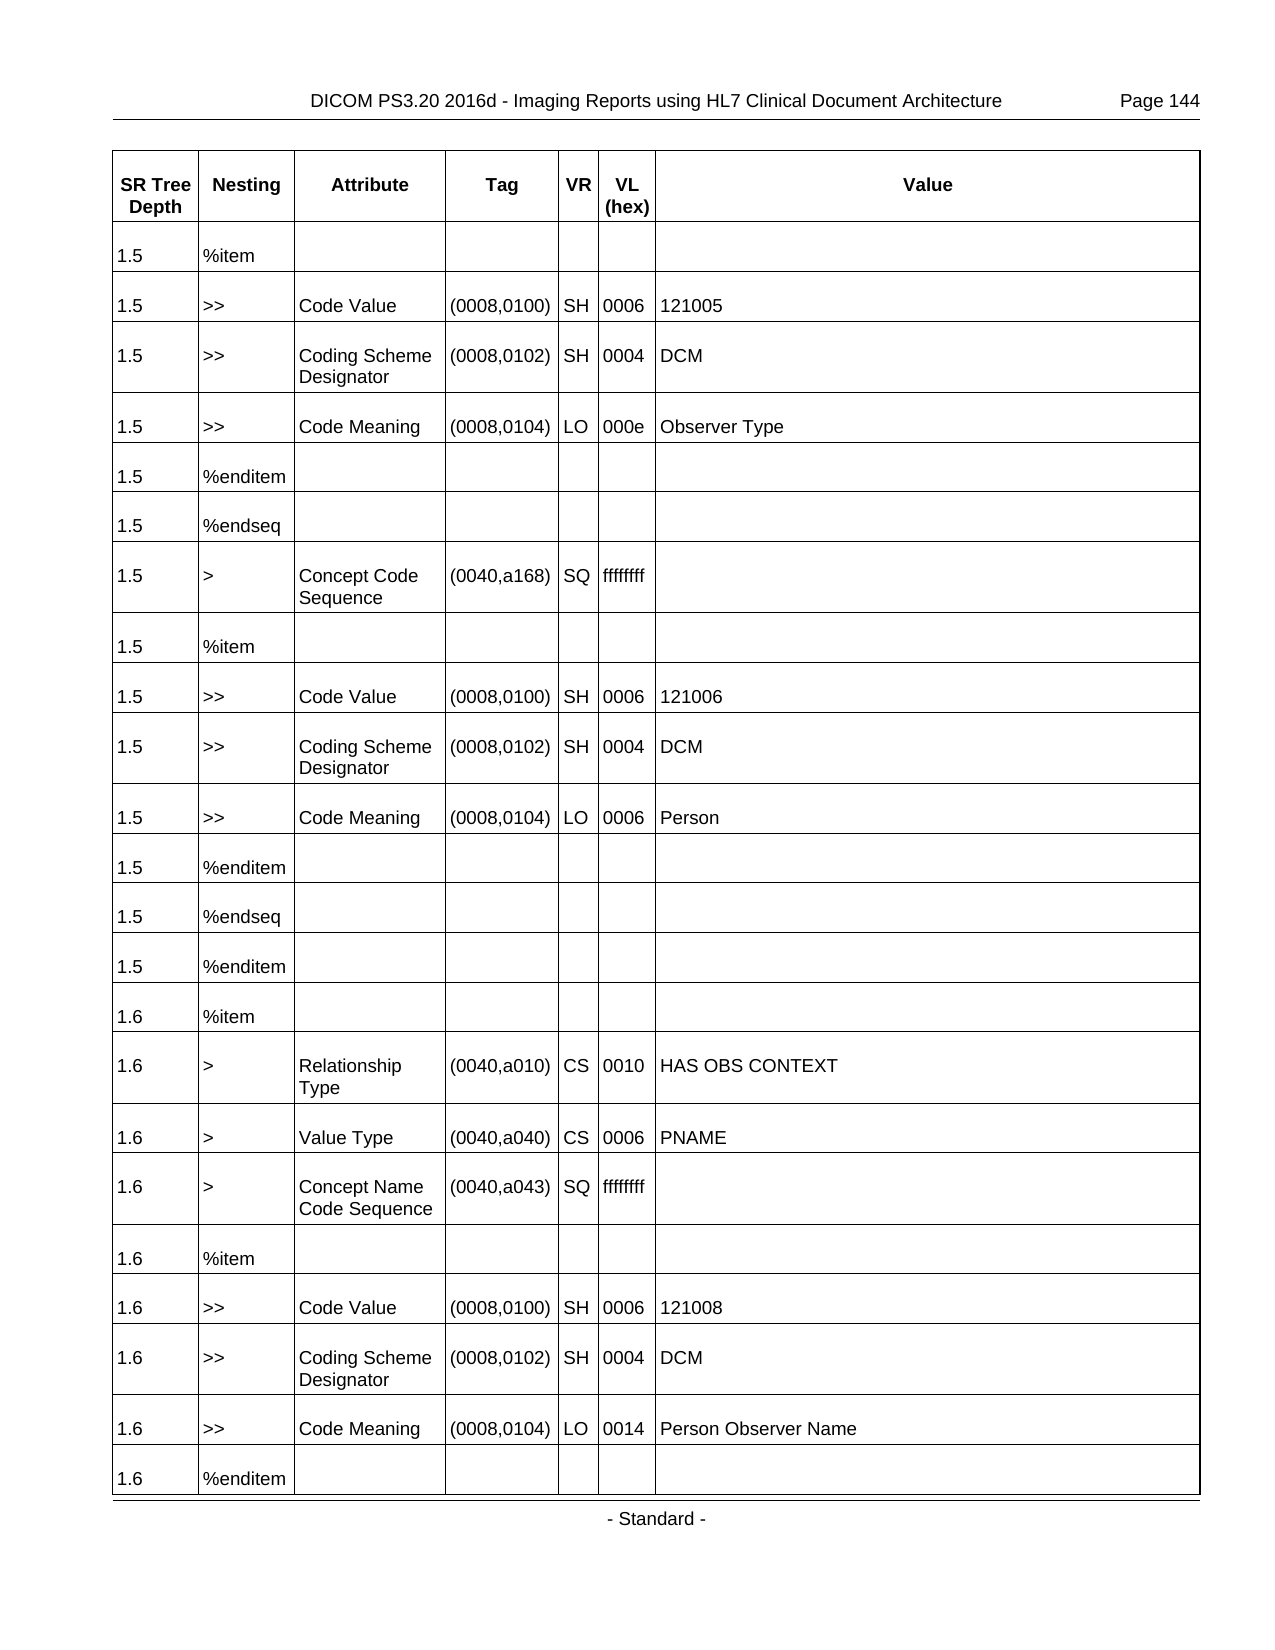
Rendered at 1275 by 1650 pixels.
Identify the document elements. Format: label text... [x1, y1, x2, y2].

table_cell [559, 933, 598, 982]
table_header Tag [446, 151, 558, 221]
table_cell Person Observer Name [656, 1395, 1199, 1444]
table_cell [295, 933, 445, 982]
table_cell SQ [559, 542, 598, 612]
table_cell [599, 933, 655, 982]
table_cell %endseq [199, 883, 294, 932]
table_cell 1.6 [113, 983, 198, 1031]
table_cell [656, 933, 1199, 982]
table_cell %item [199, 1225, 294, 1273]
table_cell Concept Name Code Sequence [295, 1153, 445, 1223]
table_cell 1.6 [113, 1395, 198, 1444]
table_cell [656, 492, 1199, 541]
table_cell %item [199, 983, 294, 1031]
table_cell [295, 492, 445, 541]
table_cell 1.5 [113, 834, 198, 882]
table_cell Coding Scheme Designator [295, 1324, 445, 1394]
table_cell PNAME [656, 1104, 1199, 1152]
table_cell (0008,0104) [446, 393, 558, 442]
table_cell [656, 1445, 1199, 1493]
table_cell Code Value [295, 663, 445, 712]
table_cell 121005 [656, 272, 1199, 321]
table_cell %enditem [199, 834, 294, 882]
table_cell [295, 613, 445, 662]
table_cell 1.5 [113, 542, 198, 612]
table_cell %enditem [199, 933, 294, 982]
table_cell (0040,a168) [446, 542, 558, 612]
table_cell [559, 834, 598, 882]
table_cell 1.5 [113, 933, 198, 982]
table_cell %item [199, 613, 294, 662]
table_cell Value Type [295, 1104, 445, 1152]
table_cell [295, 1225, 445, 1273]
table_cell 0006 [599, 663, 655, 712]
table_cell DCM [656, 322, 1199, 392]
table_cell Observer Type [656, 393, 1199, 442]
table_cell 0006 [599, 1274, 655, 1323]
table_cell [656, 983, 1199, 1031]
table_cell [446, 443, 558, 491]
table_cell (0040,a010) [446, 1032, 558, 1102]
table_cell 0004 [599, 1324, 655, 1394]
table_cell > [199, 542, 294, 612]
table_cell SQ [559, 1153, 598, 1223]
table_cell CS [559, 1032, 598, 1102]
table_cell (0008,0102) [446, 322, 558, 392]
table_cell 000e [599, 393, 655, 442]
table_cell (0008,0104) [446, 1395, 558, 1444]
table_cell %enditem [199, 1445, 294, 1493]
table_cell 1.5 [113, 883, 198, 932]
table_header Attribute [295, 151, 445, 221]
table_cell > [199, 1104, 294, 1152]
table_cell 1.6 [113, 1104, 198, 1152]
table_cell [295, 883, 445, 932]
table_cell %item [199, 222, 294, 271]
table_cell 1.5 [113, 784, 198, 832]
table_cell [446, 1225, 558, 1273]
table_cell >> [199, 713, 294, 783]
table_cell 0010 [599, 1032, 655, 1102]
table_cell 121006 [656, 663, 1199, 712]
table_cell Concept Code Sequence [295, 542, 445, 612]
table_cell 1.6 [113, 1274, 198, 1323]
table_cell SH [559, 272, 598, 321]
table_cell DCM [656, 1324, 1199, 1394]
table_cell [599, 222, 655, 271]
table_cell >> [199, 1395, 294, 1444]
table_cell 1.6 [113, 1153, 198, 1223]
table_cell >> [199, 784, 294, 832]
table_cell [599, 443, 655, 491]
table_cell [295, 834, 445, 882]
table_cell [559, 883, 598, 932]
table_cell %endseq [199, 492, 294, 541]
table_header VL (hex) [599, 151, 655, 221]
table_cell (0008,0100) [446, 272, 558, 321]
table_cell 0006 [599, 1104, 655, 1152]
table_cell DCM [656, 713, 1199, 783]
table_cell 1.5 [113, 613, 198, 662]
table_cell [656, 1153, 1199, 1223]
table_cell LO [559, 1395, 598, 1444]
table_cell [446, 933, 558, 982]
table_cell LO [559, 784, 598, 832]
table_cell [559, 492, 598, 541]
table_cell SH [559, 663, 598, 712]
table_cell 1.6 [113, 1225, 198, 1273]
table_cell [559, 443, 598, 491]
table_cell [656, 883, 1199, 932]
table_cell Code Meaning [295, 1395, 445, 1444]
table_cell SH [559, 1324, 598, 1394]
table_cell SH [559, 322, 598, 392]
table_cell CS [559, 1104, 598, 1152]
table_cell [599, 834, 655, 882]
table_header Value [656, 151, 1199, 221]
table_cell 1.5 [113, 222, 198, 271]
table_cell [446, 983, 558, 1031]
table_cell (0008,0100) [446, 1274, 558, 1323]
table_cell [446, 492, 558, 541]
table_cell %enditem [199, 443, 294, 491]
table_cell (0040,a043) [446, 1153, 558, 1223]
table_cell (0040,a040) [446, 1104, 558, 1152]
table_cell Code Value [295, 272, 445, 321]
table_cell [295, 983, 445, 1031]
table_cell > [199, 1153, 294, 1223]
table_cell [559, 983, 598, 1031]
table_cell 1.6 [113, 1324, 198, 1394]
table_cell >> [199, 1324, 294, 1394]
table_cell 1.5 [113, 272, 198, 321]
table_cell 0006 [599, 272, 655, 321]
table_cell LO [559, 393, 598, 442]
table_header Nesting [199, 151, 294, 221]
table_cell [446, 613, 558, 662]
table_cell 121008 [656, 1274, 1199, 1323]
table_cell [656, 834, 1199, 882]
table_cell 1.5 [113, 492, 198, 541]
table_cell [656, 443, 1199, 491]
table_cell Coding Scheme Designator [295, 713, 445, 783]
table_cell ffffffff [599, 542, 655, 612]
table_cell 1.5 [113, 393, 198, 442]
table_cell [599, 1445, 655, 1493]
table_cell SH [559, 713, 598, 783]
table_cell SH [559, 1274, 598, 1323]
table_cell (0008,0102) [446, 713, 558, 783]
table_cell 1.5 [113, 663, 198, 712]
table_cell [656, 1225, 1199, 1273]
table_cell >> [199, 272, 294, 321]
table_cell (0008,0104) [446, 784, 558, 832]
table_cell [599, 983, 655, 1031]
table_cell [559, 1225, 598, 1273]
table_cell [656, 222, 1199, 271]
table_cell 0014 [599, 1395, 655, 1444]
table_cell Person [656, 784, 1199, 832]
table_header SR Tree Depth [113, 151, 198, 221]
table_cell 1.5 [113, 713, 198, 783]
table_cell [559, 1445, 598, 1493]
table_cell [559, 222, 598, 271]
table_cell [656, 613, 1199, 662]
table_cell [446, 222, 558, 271]
table_header VR [559, 151, 598, 221]
table_cell [656, 542, 1199, 612]
table_cell >> [199, 393, 294, 442]
table_cell Code Meaning [295, 393, 445, 442]
table_cell [295, 222, 445, 271]
table_cell [599, 1225, 655, 1273]
table_cell HAS OBS CONTEXT [656, 1032, 1199, 1102]
table_cell [559, 613, 598, 662]
table_cell (0008,0102) [446, 1324, 558, 1394]
table_cell 0004 [599, 322, 655, 392]
table_cell [599, 492, 655, 541]
table_cell [295, 1445, 445, 1493]
table_cell 1.5 [113, 443, 198, 491]
table_cell ffffffff [599, 1153, 655, 1223]
table_cell Relationship Type [295, 1032, 445, 1102]
table_cell [446, 1445, 558, 1493]
table_cell 0004 [599, 713, 655, 783]
table_cell >> [199, 663, 294, 712]
table_cell Coding Scheme Designator [295, 322, 445, 392]
table_cell [446, 834, 558, 882]
table_cell [599, 613, 655, 662]
table_cell > [199, 1032, 294, 1102]
table_cell [446, 883, 558, 932]
table_cell 1.6 [113, 1445, 198, 1493]
table_cell 1.6 [113, 1032, 198, 1102]
table_cell 1.5 [113, 322, 198, 392]
table_cell 0006 [599, 784, 655, 832]
table_cell (0008,0100) [446, 663, 558, 712]
table_cell >> [199, 322, 294, 392]
table_cell >> [199, 1274, 294, 1323]
table_cell Code Value [295, 1274, 445, 1323]
table_cell [295, 443, 445, 491]
table_cell [599, 883, 655, 932]
table_cell Code Meaning [295, 784, 445, 832]
